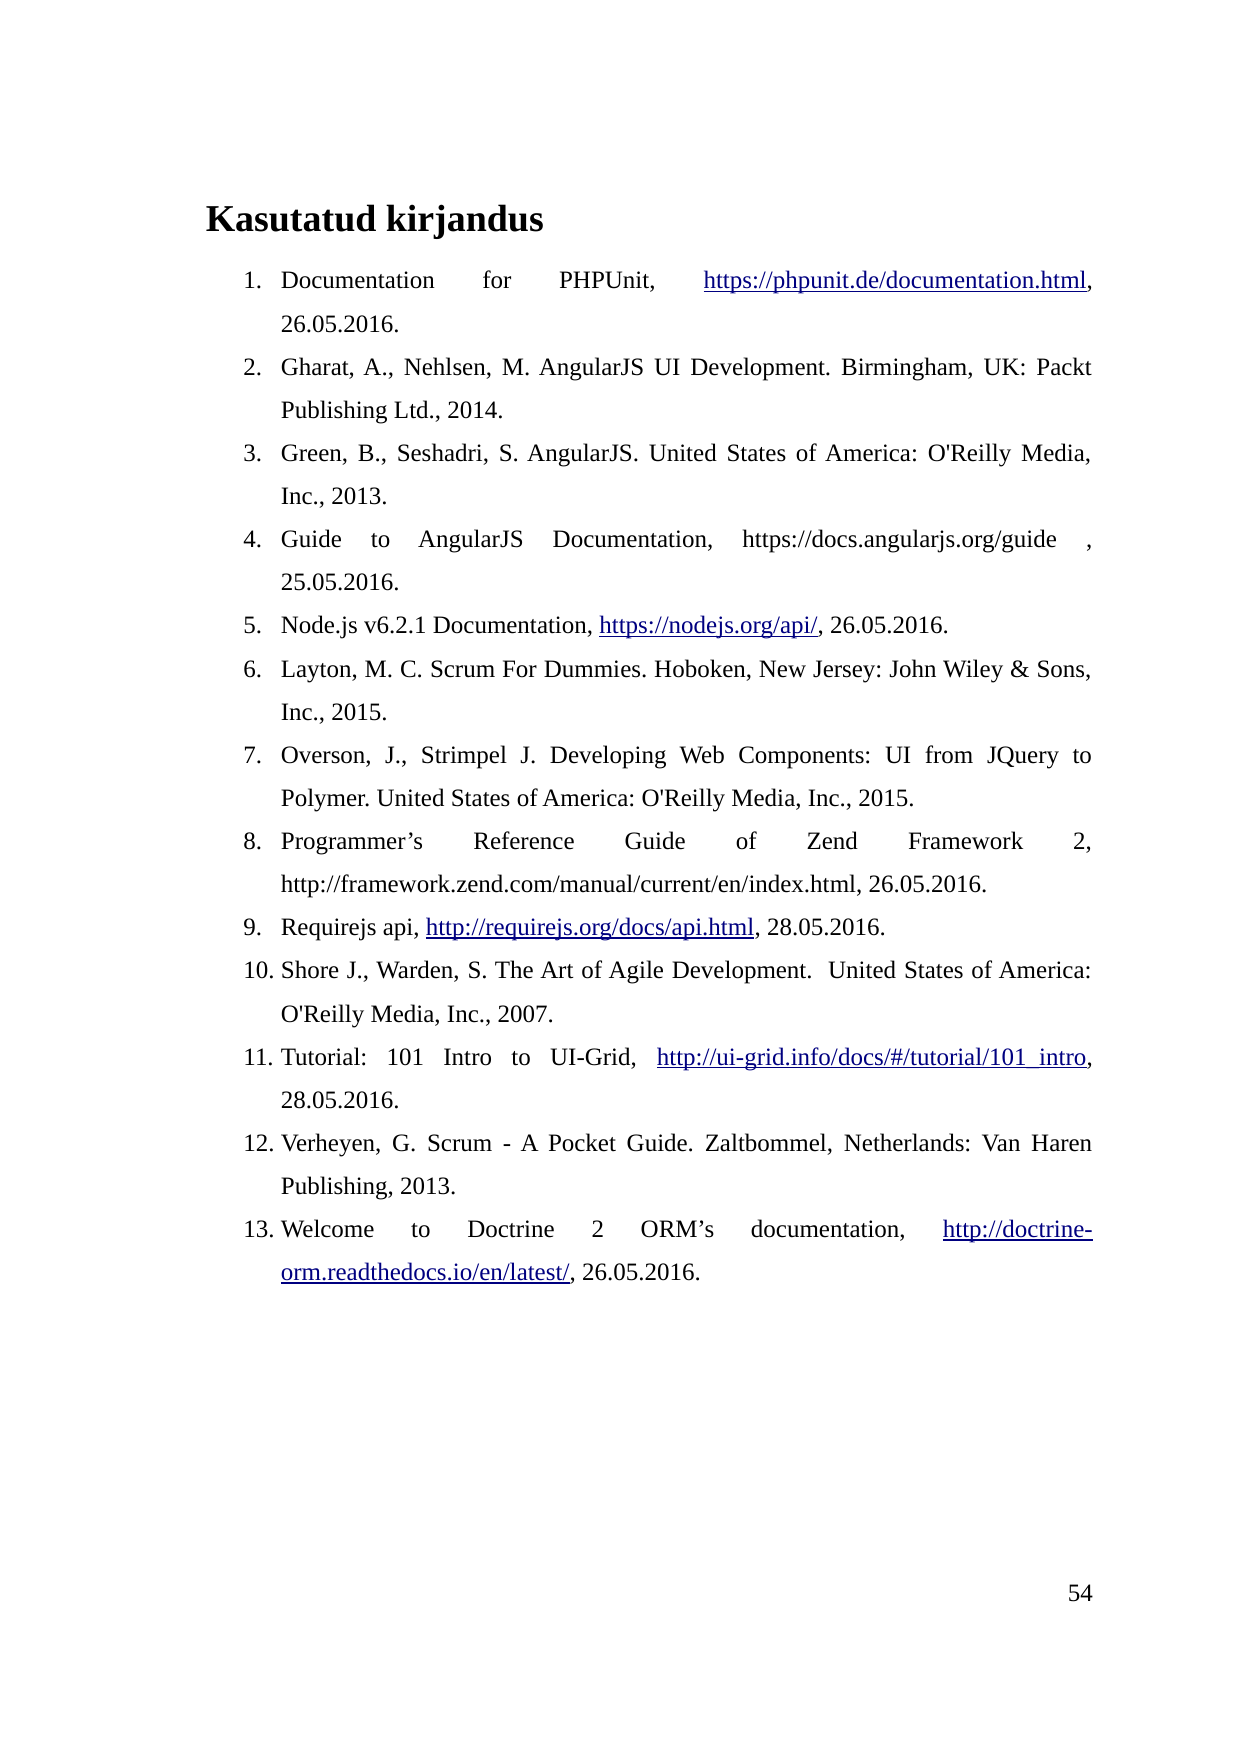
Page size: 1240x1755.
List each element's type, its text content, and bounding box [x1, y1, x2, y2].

list Shore J., Warden, S. The Art of Agile Development. United States of America: O'Reilly Media, Inc., 2007. [243, 956, 1093, 1027]
list Documentation for PHPUnit, https://phpunit.de/documentation.html, 26.05.2016. [243, 266, 1093, 337]
list Gharat, A., Nehlsen, M. AngularJS UI Development. Birmingham, UK: Packt Publishing Ltd., 2014. [243, 352, 1093, 424]
list Programmer’s Reference Guide of Zend Framework 2, http://framework.zend.com/manual/current/en/index.html, 26.05.2016. [243, 826, 1093, 898]
list Layton, M. C. Scrum For Dummies. Hoboken, New Jersey: John Wiley & Sons, Inc., 2015. [243, 654, 1093, 726]
list Green, B., Seshadri, S. AngularJS. United States of America: O'Reilly Media, Inc., 2013. [243, 438, 1093, 510]
list Guide to AngularJS Documentation, https://docs.angularjs.org/guide , 25.05.2016. [243, 524, 1093, 596]
list Requirejs api, http://requirejs.org/docs/api.html, 28.05.2016. [243, 912, 1093, 941]
list Overson, J., Strimpel J. Developing Web Components: UI from JQuery to Polymer. United States of America: O'Reilly Media, Inc., 2015. [243, 740, 1093, 812]
list Verheyen, G. Scrum - A Pocket Guide. Zaltbommel, Netherlands: Van Haren Publishing, 2013. [243, 1128, 1093, 1200]
subtitle Kasutatud kirjandus [206, 196, 1093, 240]
list Node.js v6.2.1 Documentation, https://nodejs.org/api/, 26.05.2016. [243, 611, 1093, 639]
list Tutorial: 101 Intro to UI-Grid, http://ui-grid.info/docs/#/tutorial/101_intro, 28.05.2016. [243, 1042, 1093, 1114]
list Welcome to Doctrine 2 ORM’s documentation, http://doctrine-orm.readthedocs.io/en/latest/, 26.05.2016. [243, 1214, 1093, 1286]
